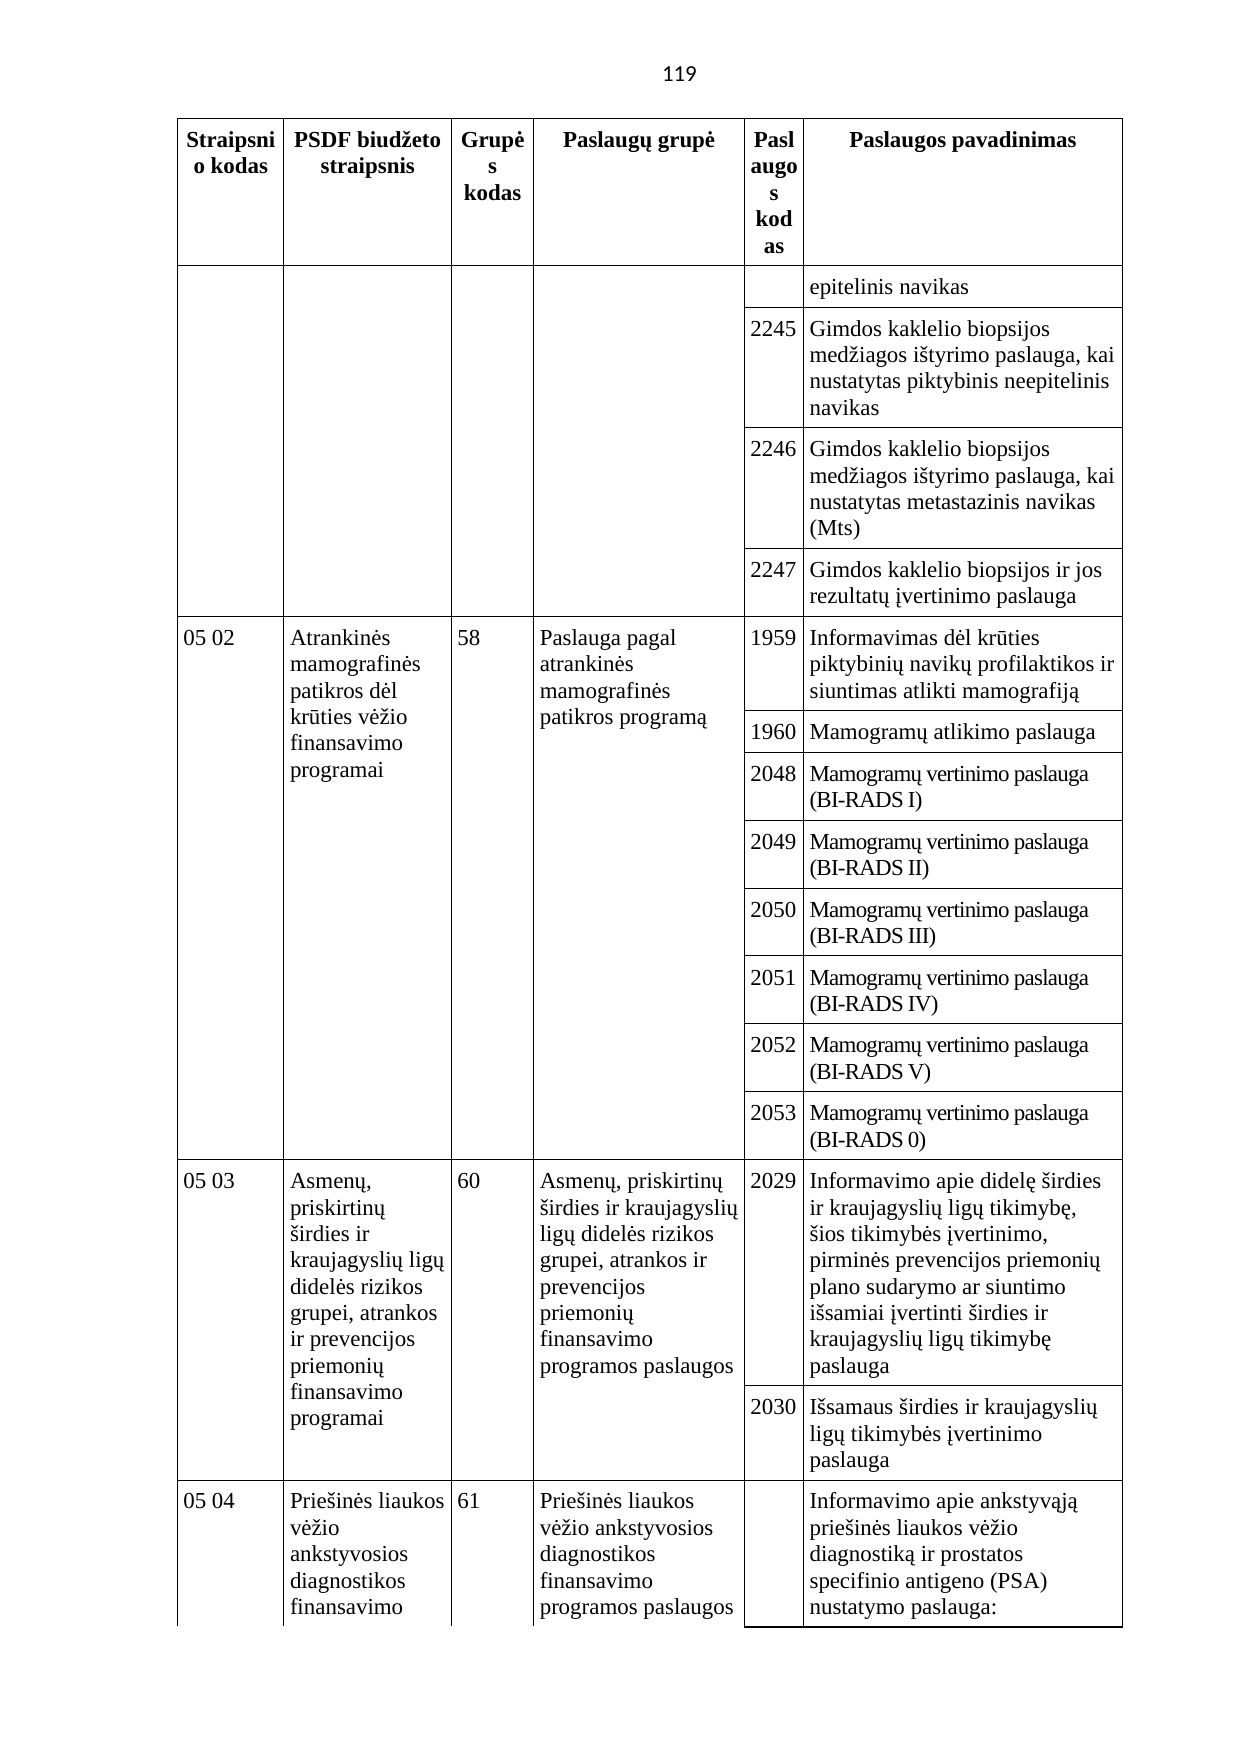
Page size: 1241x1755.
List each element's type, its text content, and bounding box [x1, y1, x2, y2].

table_cell [178, 752, 283, 819]
table_header Paslaugos pavadinimas [804, 119, 1122, 265]
table_cell [284, 888, 451, 955]
table_cell Atrankinės mamografinės patikros dėl krūties vėžio finansavimo programai [284, 617, 451, 819]
table_cell [178, 1023, 283, 1091]
table_cell [284, 1023, 451, 1091]
table_cell [452, 1385, 533, 1479]
table_cell 1959 [745, 617, 803, 710]
table_cell 05 03 [178, 1160, 283, 1385]
table_cell 05 02 [178, 617, 283, 710]
table_cell [534, 1023, 744, 1091]
table_cell Mamogramų atlikimo paslauga [804, 711, 1122, 752]
table_header Paslaugos kodas [745, 119, 803, 265]
table_cell 1960 [745, 711, 803, 752]
table_cell Informavimas dėl krūties piktybinių navikų profilaktikos ir siuntimas atlikti mamografiją [804, 617, 1122, 710]
table_cell Priešinės liaukos vėžio ankstyvosios diagnostikos finansavimo programos paslaugos [534, 1481, 744, 1626]
table_cell [284, 548, 451, 616]
table_cell 2029 [745, 1160, 803, 1385]
table_cell [284, 955, 451, 1023]
table_cell [178, 1521, 283, 1626]
table_cell [178, 1385, 283, 1479]
table_cell [178, 266, 283, 307]
table_cell [284, 1091, 451, 1159]
table_cell Gimdos kaklelio biopsijos ir jos rezultatų įvertinimo paslauga [804, 549, 1122, 616]
table_cell Paslauga pagal atrankinės mamografinės patikros programą [534, 617, 744, 752]
table_cell [534, 955, 744, 1023]
table_cell Informavimo apie didelę širdies ir kraujagyslių ligų tikimybę, šios tikimybės įvertinimo, pirminės prevencijos priemonių plano sudarymo ar siuntimo išsamiai įvertinti širdies ir kraujagyslių ligų tikimybę paslauga [804, 1160, 1122, 1385]
table_cell [452, 1521, 533, 1626]
table_cell [452, 427, 533, 548]
table_cell [178, 888, 283, 955]
table_cell [534, 427, 744, 548]
table_cell 2049 [745, 821, 803, 887]
table_cell Asmenų, priskirtinų širdies ir kraujagyslių ligų didelės rizikos grupei, atrankos ir prevencijos priemonių finansavimo programai [284, 1160, 451, 1479]
table_cell [178, 820, 283, 887]
table_cell [452, 1023, 533, 1091]
table_cell [178, 307, 283, 427]
table_cell [178, 710, 283, 752]
table_cell 58 [452, 617, 533, 710]
table_cell epitelinis navikas [804, 266, 1122, 307]
table_cell [745, 266, 803, 307]
table_cell 2247 [745, 549, 803, 616]
table_cell Mamogramų vertinimo paslauga (BI-RADS V) [804, 1024, 1122, 1091]
table_cell [534, 307, 744, 427]
table_cell Išsamaus širdies ir kraujagyslių ligų tikimybės įvertinimo paslauga [804, 1386, 1122, 1479]
table_header Grupės kodas [452, 119, 533, 265]
table_cell [534, 820, 744, 887]
table_cell Mamogramų vertinimo paslauga (BI-RADS 0) [804, 1092, 1122, 1159]
table_cell 2030 [745, 1386, 803, 1479]
table_cell [452, 548, 533, 616]
table_cell [284, 820, 451, 887]
table_cell 2052 [745, 1024, 803, 1091]
table_cell Mamogramų vertinimo paslauga (BI-RADS III) [804, 889, 1122, 955]
table_cell Mamogramų vertinimo paslauga (BI-RADS IV) [804, 956, 1122, 1023]
table_cell 2048 [745, 753, 803, 819]
table_cell [452, 955, 533, 1023]
table_cell [452, 307, 533, 427]
table_cell Mamogramų vertinimo paslauga (BI-RADS II) [804, 821, 1122, 887]
table_cell [452, 266, 533, 307]
table_cell [534, 752, 744, 819]
table_cell [452, 710, 533, 752]
table_cell [178, 427, 283, 548]
table_header Straipsnio kodas [178, 119, 283, 265]
table_cell [284, 427, 451, 548]
table_cell 05 04 [178, 1481, 283, 1521]
table_cell [452, 888, 533, 955]
table_cell 60 [452, 1160, 533, 1385]
table_cell [178, 548, 283, 616]
table_cell [284, 307, 451, 427]
table_cell [452, 752, 533, 819]
table_cell 2053 [745, 1092, 803, 1159]
table_cell 2246 [745, 428, 803, 548]
table_cell [452, 820, 533, 887]
table_cell [284, 266, 451, 307]
table_header PSDF biudžeto straipsnis [284, 119, 451, 265]
table_cell [534, 888, 744, 955]
table_cell [534, 548, 744, 616]
table_cell [534, 266, 744, 307]
table_cell [452, 1091, 533, 1159]
table_cell [745, 1481, 803, 1626]
table_cell Priešinės liaukos vėžio ankstyvosios diagnostikos finansavimo [284, 1481, 451, 1626]
table_cell 2245 [745, 308, 803, 427]
table_cell Gimdos kaklelio biopsijos medžiagos ištyrimo paslauga, kai nustatytas metastazinis navikas (Mts) [804, 428, 1122, 548]
table_cell Mamogramų vertinimo paslauga (BI-RADS I) [804, 753, 1122, 819]
table_cell 2050 [745, 889, 803, 955]
table_cell Informavimo apie ankstyvąją priešinės liaukos vėžio diagnostiką ir prostatos specifinio antigeno (PSA) nustatymo paslauga: [804, 1481, 1122, 1626]
table_cell 61 [452, 1481, 533, 1521]
table_cell [534, 1091, 744, 1159]
table_cell [178, 955, 283, 1023]
table_cell Gimdos kaklelio biopsijos medžiagos ištyrimo paslauga, kai nustatytas piktybinis neepitelinis navikas [804, 308, 1122, 427]
table_cell 2051 [745, 956, 803, 1023]
table_header Paslaugų grupė [534, 119, 744, 265]
table_cell Asmenų, priskirtinų širdies ir kraujagyslių ligų didelės rizikos grupei, atrankos ir prevencijos priemonių finansavimo programos paslaugos [534, 1160, 744, 1479]
table_cell [178, 1091, 283, 1159]
